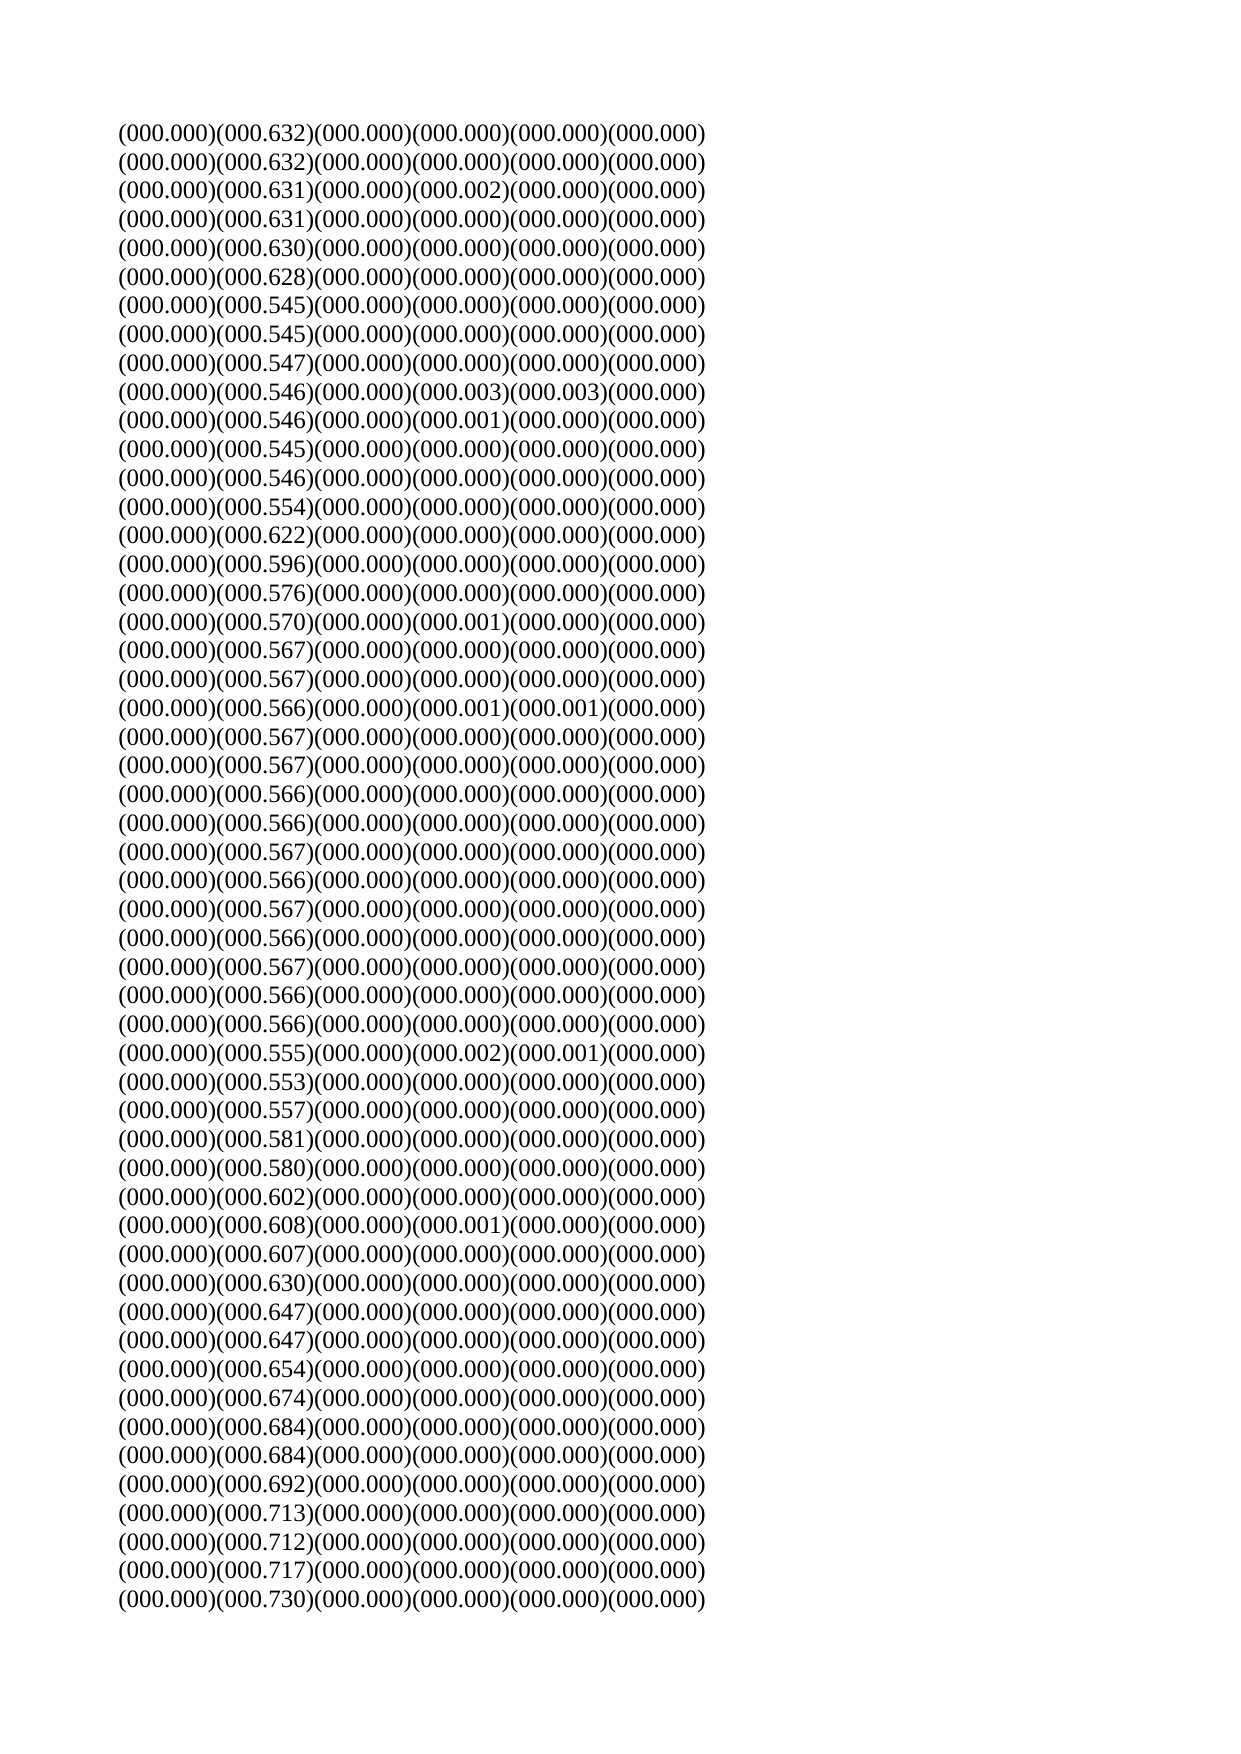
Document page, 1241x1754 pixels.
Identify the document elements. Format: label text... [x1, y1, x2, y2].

text (000.000)(000.566)(000.000)(000.000)(000.000)(000.000) [118, 923, 1122, 952]
text (000.000)(000.632)(000.000)(000.000)(000.000)(000.000) [118, 147, 1122, 176]
text (000.000)(000.631)(000.000)(000.000)(000.000)(000.000) [118, 204, 1122, 233]
text (000.000)(000.581)(000.000)(000.000)(000.000)(000.000) [118, 1124, 1122, 1153]
text (000.000)(000.570)(000.000)(000.001)(000.000)(000.000) [118, 607, 1122, 636]
text (000.000)(000.567)(000.000)(000.000)(000.000)(000.000) [118, 664, 1122, 693]
text (000.000)(000.545)(000.000)(000.000)(000.000)(000.000) [118, 291, 1122, 319]
text (000.000)(000.684)(000.000)(000.000)(000.000)(000.000) [118, 1441, 1122, 1469]
text (000.000)(000.730)(000.000)(000.000)(000.000)(000.000) [118, 1584, 1122, 1613]
text (000.000)(000.630)(000.000)(000.000)(000.000)(000.000) [118, 1268, 1122, 1297]
text (000.000)(000.567)(000.000)(000.000)(000.000)(000.000) [118, 722, 1122, 751]
text (000.000)(000.545)(000.000)(000.000)(000.000)(000.000) [118, 319, 1122, 348]
text (000.000)(000.608)(000.000)(000.001)(000.000)(000.000) [118, 1211, 1122, 1239]
text (000.000)(000.546)(000.000)(000.003)(000.003)(000.000) [118, 377, 1122, 406]
text (000.000)(000.554)(000.000)(000.000)(000.000)(000.000) [118, 492, 1122, 521]
text (000.000)(000.566)(000.000)(000.000)(000.000)(000.000) [118, 981, 1122, 1009]
text (000.000)(000.567)(000.000)(000.000)(000.000)(000.000) [118, 636, 1122, 664]
text (000.000)(000.566)(000.000)(000.000)(000.000)(000.000) [118, 866, 1122, 894]
text (000.000)(000.557)(000.000)(000.000)(000.000)(000.000) [118, 1096, 1122, 1124]
text (000.000)(000.553)(000.000)(000.000)(000.000)(000.000) [118, 1067, 1122, 1096]
text (000.000)(000.647)(000.000)(000.000)(000.000)(000.000) [118, 1326, 1122, 1354]
text (000.000)(000.566)(000.000)(000.000)(000.000)(000.000) [118, 808, 1122, 837]
text (000.000)(000.545)(000.000)(000.000)(000.000)(000.000) [118, 434, 1122, 463]
text (000.000)(000.546)(000.000)(000.000)(000.000)(000.000) [118, 463, 1122, 492]
text (000.000)(000.567)(000.000)(000.000)(000.000)(000.000) [118, 751, 1122, 779]
text (000.000)(000.580)(000.000)(000.000)(000.000)(000.000) [118, 1153, 1122, 1182]
text (000.000)(000.684)(000.000)(000.000)(000.000)(000.000) [118, 1412, 1122, 1441]
text (000.000)(000.712)(000.000)(000.000)(000.000)(000.000) [118, 1527, 1122, 1556]
text (000.000)(000.607)(000.000)(000.000)(000.000)(000.000) [118, 1239, 1122, 1268]
text (000.000)(000.602)(000.000)(000.000)(000.000)(000.000) [118, 1182, 1122, 1211]
text (000.000)(000.567)(000.000)(000.000)(000.000)(000.000) [118, 837, 1122, 866]
text (000.000)(000.692)(000.000)(000.000)(000.000)(000.000) [118, 1469, 1122, 1498]
text (000.000)(000.566)(000.000)(000.000)(000.000)(000.000) [118, 779, 1122, 808]
text (000.000)(000.654)(000.000)(000.000)(000.000)(000.000) [118, 1354, 1122, 1383]
text (000.000)(000.567)(000.000)(000.000)(000.000)(000.000) [118, 952, 1122, 981]
text (000.000)(000.566)(000.000)(000.001)(000.001)(000.000) [118, 693, 1122, 722]
text (000.000)(000.566)(000.000)(000.000)(000.000)(000.000) [118, 1009, 1122, 1038]
text (000.000)(000.631)(000.000)(000.002)(000.000)(000.000) [118, 176, 1122, 204]
text (000.000)(000.547)(000.000)(000.000)(000.000)(000.000) [118, 348, 1122, 377]
text (000.000)(000.555)(000.000)(000.002)(000.001)(000.000) [118, 1038, 1122, 1067]
text (000.000)(000.647)(000.000)(000.000)(000.000)(000.000) [118, 1297, 1122, 1326]
text (000.000)(000.596)(000.000)(000.000)(000.000)(000.000) [118, 549, 1122, 578]
text (000.000)(000.622)(000.000)(000.000)(000.000)(000.000) [118, 521, 1122, 549]
text (000.000)(000.674)(000.000)(000.000)(000.000)(000.000) [118, 1383, 1122, 1412]
text (000.000)(000.567)(000.000)(000.000)(000.000)(000.000) [118, 894, 1122, 923]
text (000.000)(000.628)(000.000)(000.000)(000.000)(000.000) [118, 262, 1122, 291]
text (000.000)(000.546)(000.000)(000.001)(000.000)(000.000) [118, 406, 1122, 434]
text (000.000)(000.713)(000.000)(000.000)(000.000)(000.000) [118, 1498, 1122, 1527]
text (000.000)(000.717)(000.000)(000.000)(000.000)(000.000) [118, 1556, 1122, 1584]
text (000.000)(000.576)(000.000)(000.000)(000.000)(000.000) [118, 578, 1122, 607]
text (000.000)(000.632)(000.000)(000.000)(000.000)(000.000) [118, 118, 1122, 147]
text (000.000)(000.630)(000.000)(000.000)(000.000)(000.000) [118, 233, 1122, 262]
